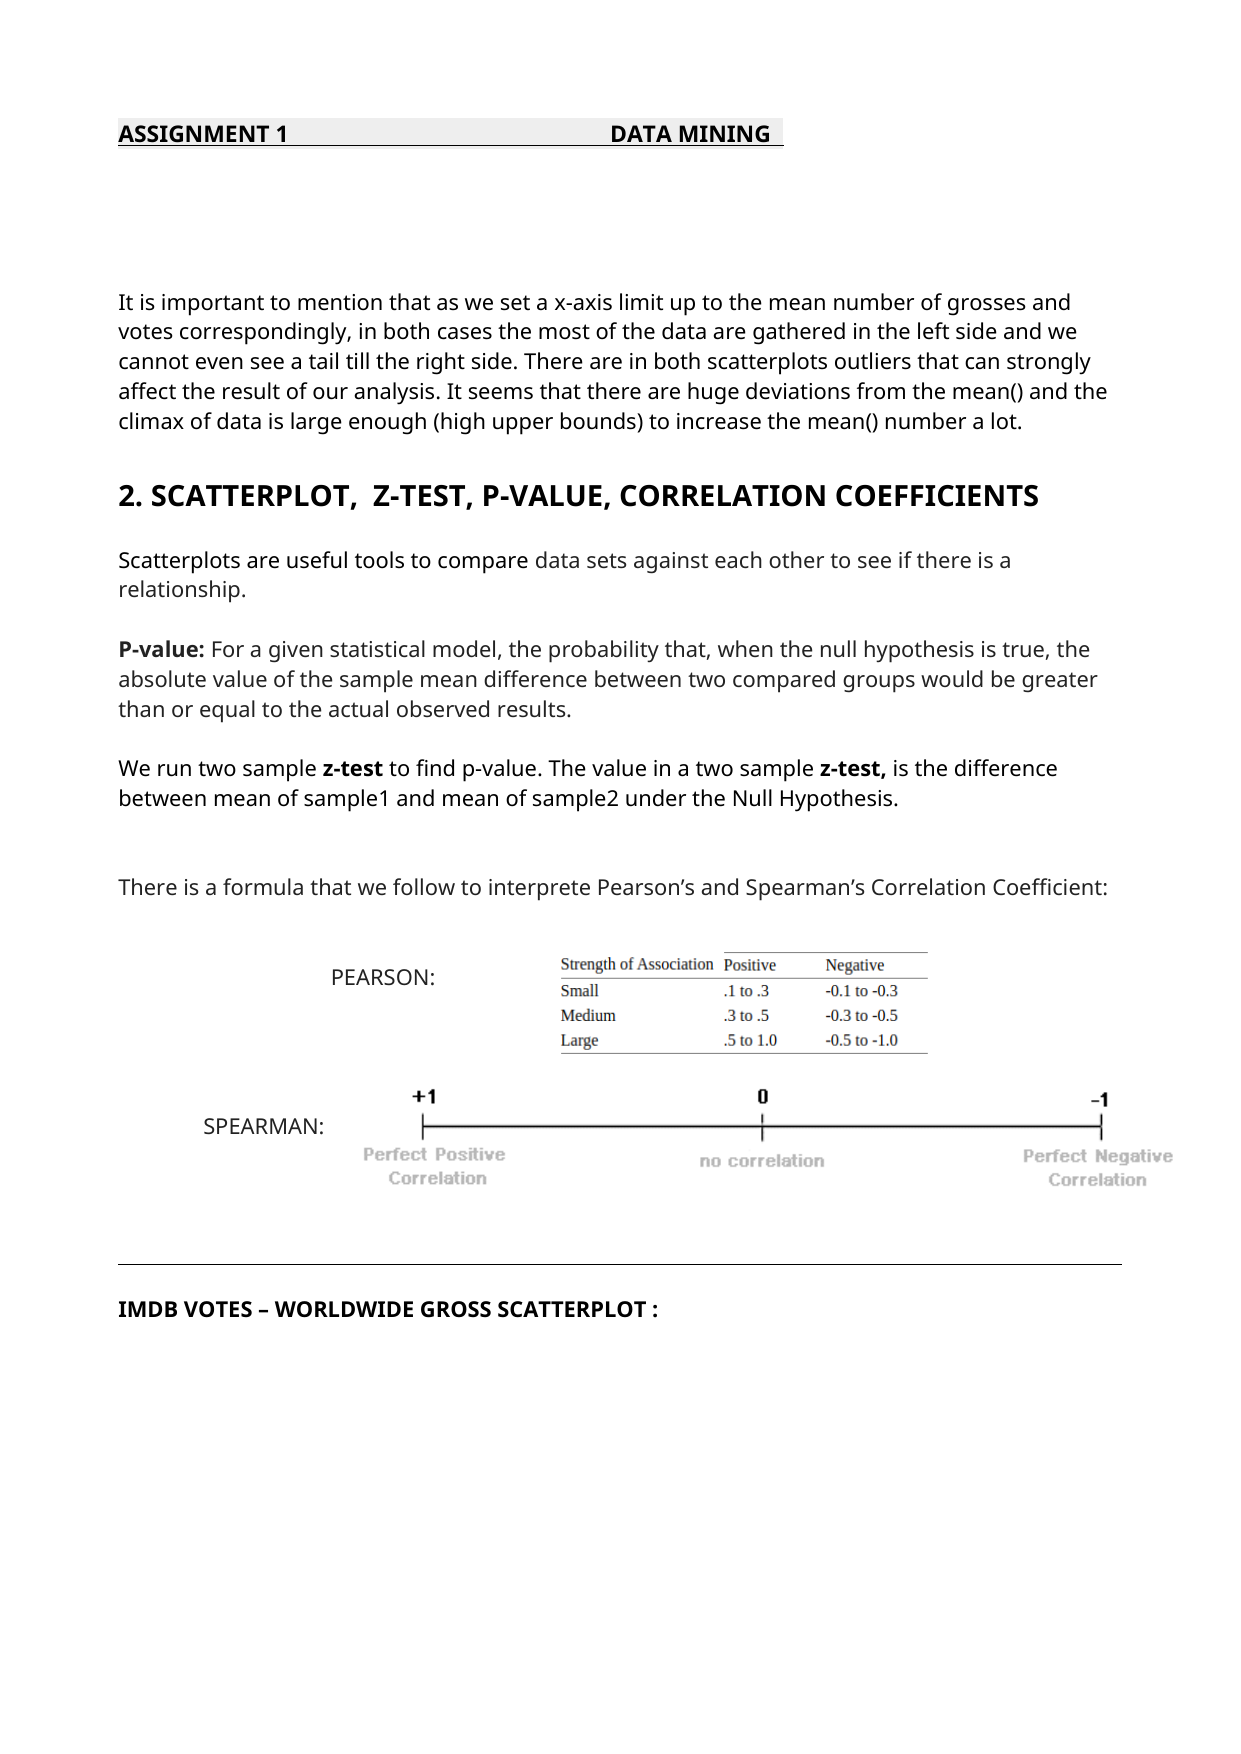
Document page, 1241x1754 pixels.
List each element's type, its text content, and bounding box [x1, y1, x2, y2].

text It is important to mention that as we set a x-axis limit up to the mean number of grosses and votes correspondingly, in both cases the most of the data are gathered in the left side and we cannot even see a tail till the right side. There are in both scatterplots outliers that can strongly affect the result of our analysis. It seems that there are huge deviations from the mean() and the climax of data is large enough (high upper bounds) to increase the mean() number a lot. [118, 286, 1122, 435]
text We run two sample z-test to find p-value. The value in a two sample z-test, is the difference between mean of sample1 and mean of sample2 under the Null Hypothesis. [118, 753, 1122, 813]
text There is a formula that we follow to interprete Pearson’s and Spearman’s Correlation Coefficient: [118, 872, 1122, 902]
picture [554, 950, 937, 1056]
text [937, 962, 1122, 991]
text Scatterplots are useful tools to compare data sets against each other to see if there is a relationship. [118, 544, 1122, 604]
text 2. SCATTERPLOT, Z-TEST, P-VALUE, CORRELATION COEFFICIENTS [118, 475, 1122, 515]
picture [341, 1080, 1187, 1202]
text IMDB VOTES – WORLDWIDE GROSS SCATTERPLOT : [118, 1294, 1122, 1324]
text SPEARMAN: [118, 1111, 341, 1140]
text P-value: For a given statistical model, the probability that, when the null hypothesis is true, the absolute value of the sample mean difference between two compared groups would be greater than or equal to the actual observed results. [118, 634, 1122, 723]
text PEARSON: [118, 962, 554, 991]
